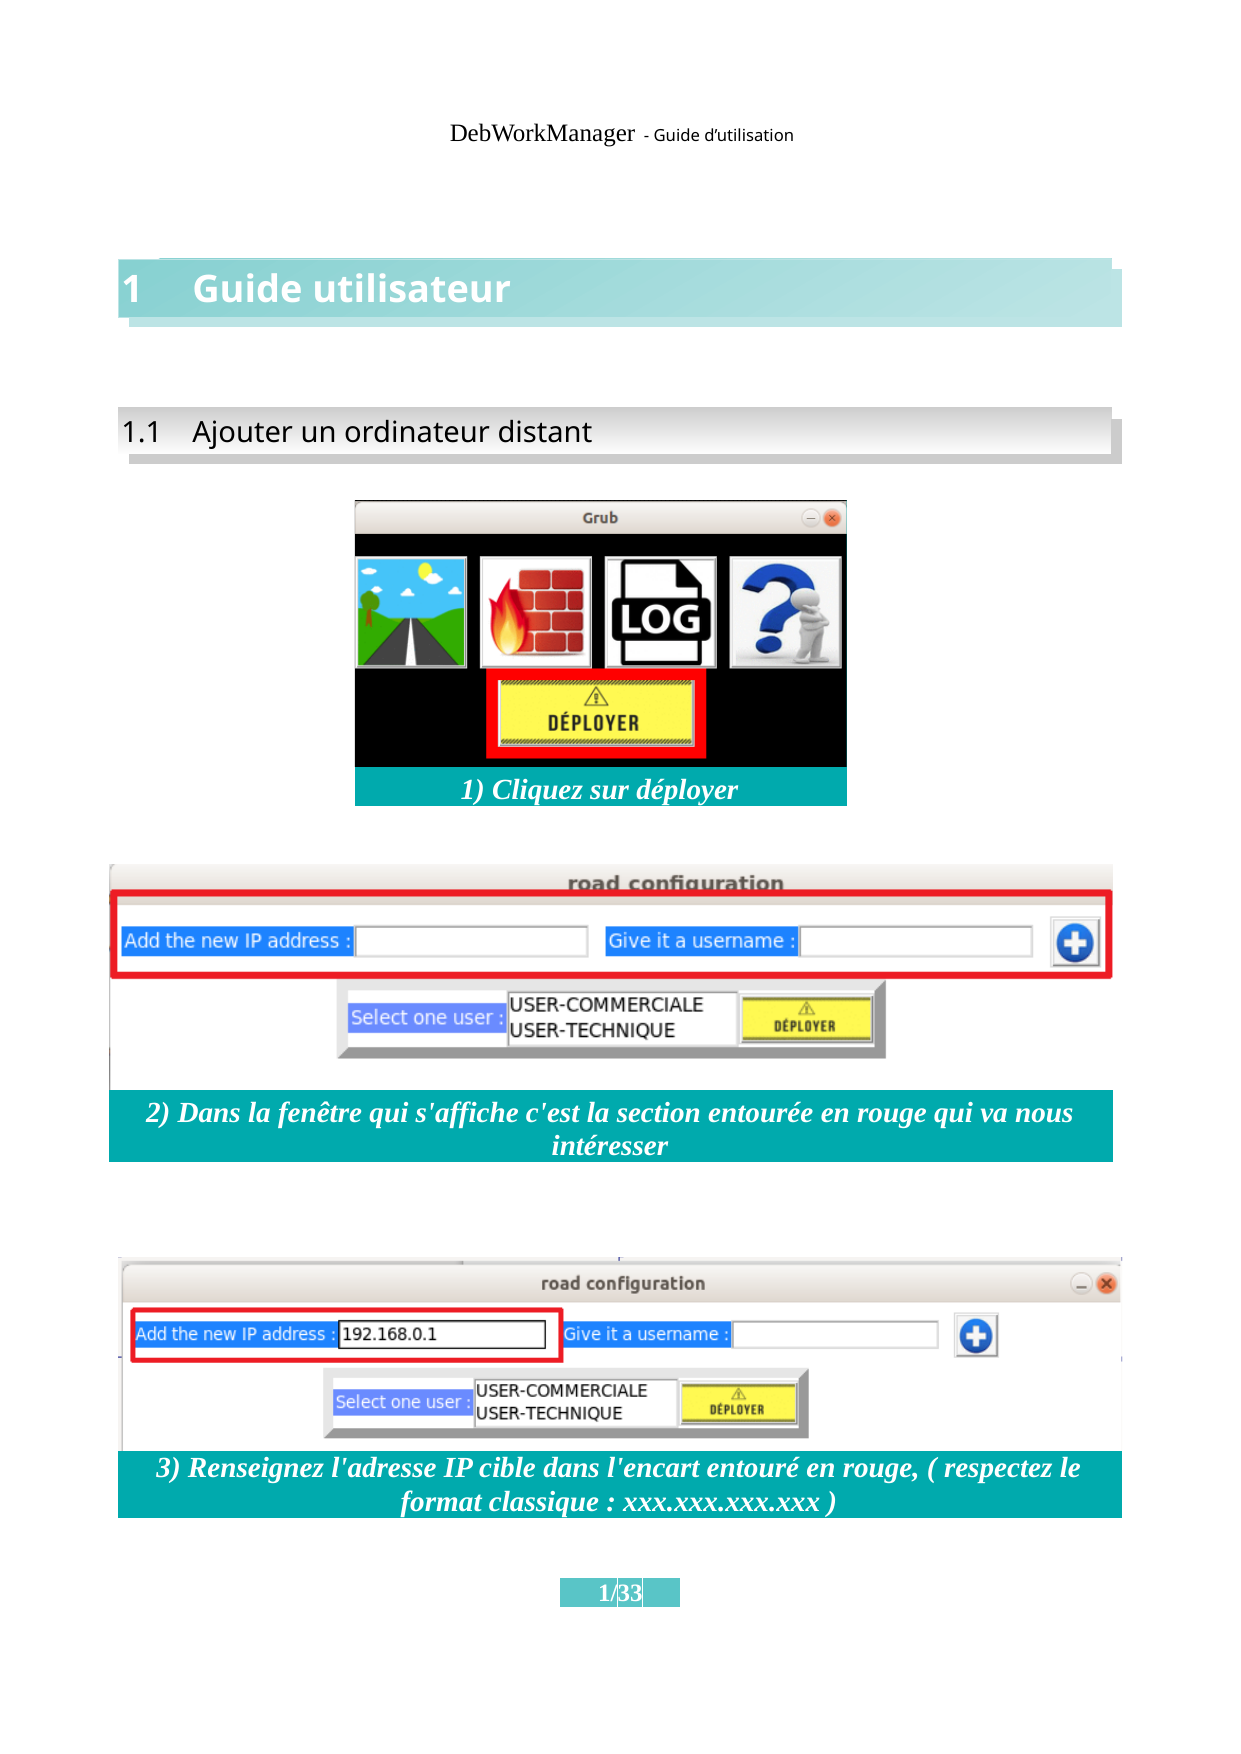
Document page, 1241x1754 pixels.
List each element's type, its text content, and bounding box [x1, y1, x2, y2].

text 3) Renseignez l'adresse IP cible dans l'encart entouré en rouge, ( respectez le format classique : xxx.xxx.xxx.xxx ) [118, 1451, 1122, 1518]
picture [118, 1257, 1123, 1451]
subtitle Guide utilisateur [119, 260, 1111, 317]
text 2) Dans la fenêtre qui s'affiche c'est la section entourée en rouge qui va nous intéresser [109, 1090, 1113, 1162]
picture [109, 864, 1113, 1090]
picture [354, 500, 847, 767]
text 1) Cliquez sur déployer [355, 767, 847, 806]
